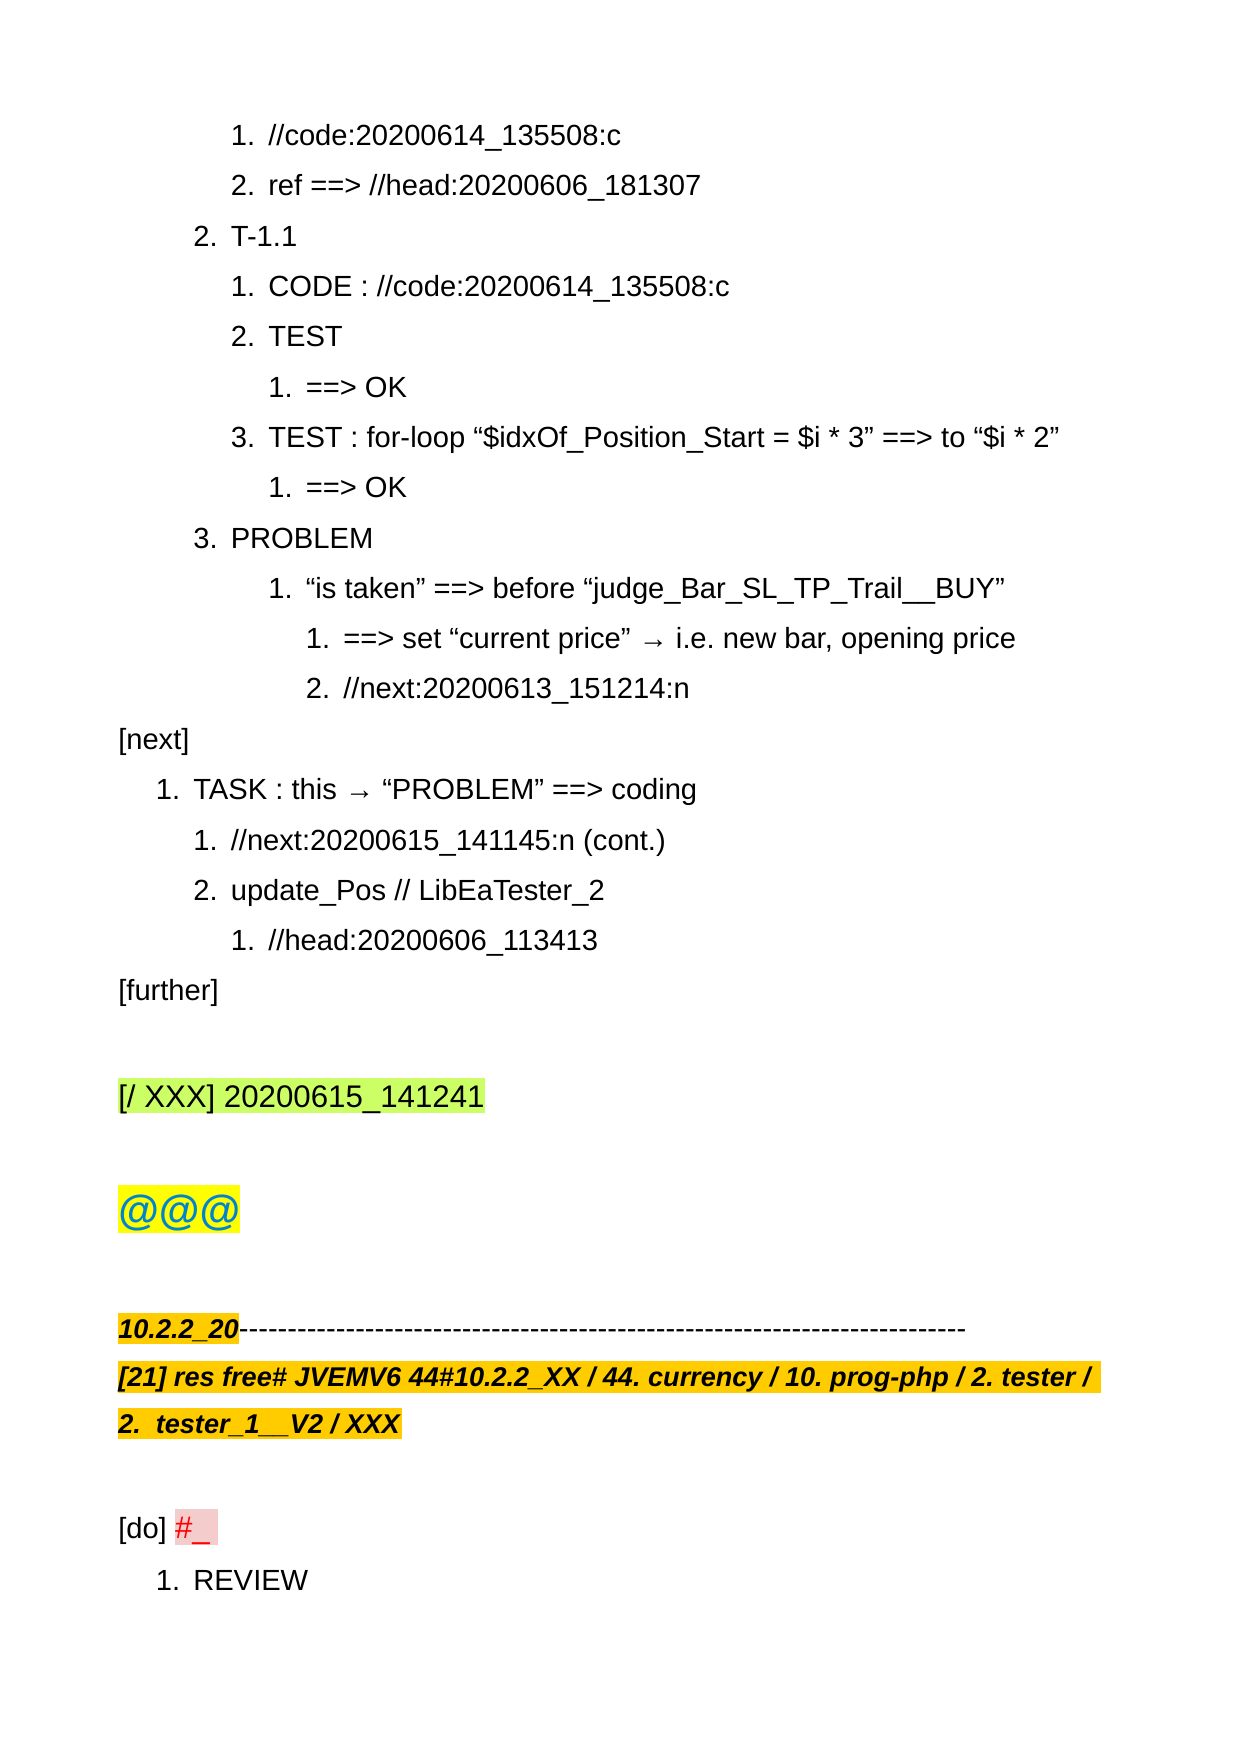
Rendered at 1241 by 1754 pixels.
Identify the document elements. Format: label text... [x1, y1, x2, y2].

list //next:20200615_141145:n (cont.) [193, 822, 1122, 856]
list update_Pos // LibEaTester_2 [193, 873, 1122, 906]
list ==> OK [268, 370, 1122, 403]
list T-1.1 [193, 219, 1122, 252]
list “is taken” ==> before “judge_Bar_SL_TP_Trail__BUY” [268, 571, 1122, 604]
list TASK : this → “PROBLEM” ==> coding [156, 772, 1122, 806]
text @@@ [118, 1185, 1122, 1233]
text [next] [118, 722, 1122, 755]
list ==> set “current price” → i.e. new bar, opening price [306, 621, 1122, 655]
list REVIEW [156, 1563, 1122, 1596]
text 10.2.2_20--------------------------------------------------------------------------- [118, 1311, 1122, 1344]
list ==> OK [268, 470, 1122, 504]
text [do] #_ [118, 1509, 1122, 1545]
text [/ XXX] 20200615_141241 [118, 1024, 1122, 1113]
list TEST [231, 319, 1122, 353]
list CODE : //code:20200614_135508:c [231, 269, 1122, 303]
text [further] [118, 973, 1122, 1007]
text [21] res free# JVEMV6 44#10.2.2_XX / 44. currency / 10. prog-php / 2. tester / 2. tester_1__V2 / XXX [118, 1361, 1122, 1439]
list PROBLEM [193, 521, 1122, 554]
list //next:20200613_151214:n [306, 672, 1122, 705]
list //head:20200606_113413 [231, 923, 1122, 957]
list ref ==> //head:20200606_181307 [231, 168, 1122, 202]
list TEST : for-loop “$idxOf_Position_Start = $i * 3” ==> to “$i * 2” [231, 420, 1122, 453]
list //code:20200614_135508:c [231, 118, 1122, 152]
